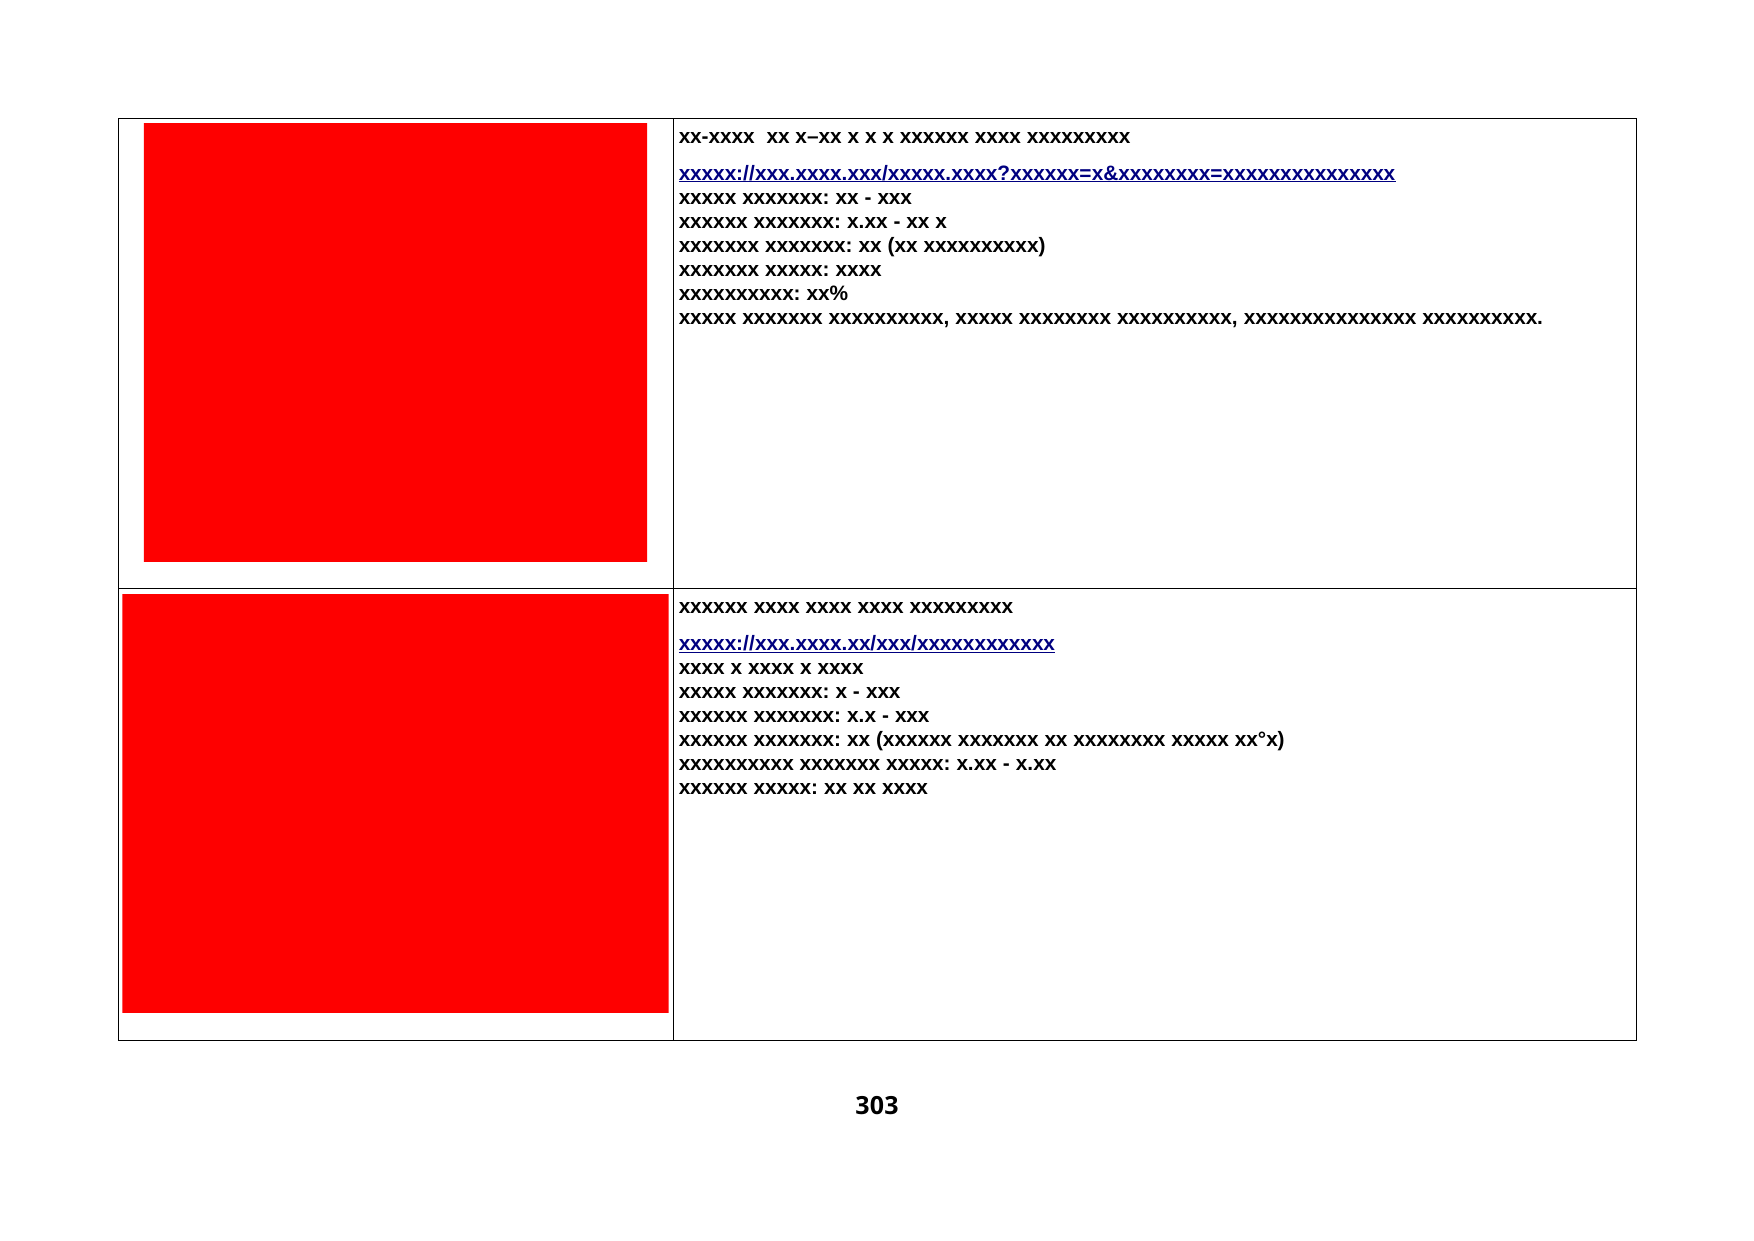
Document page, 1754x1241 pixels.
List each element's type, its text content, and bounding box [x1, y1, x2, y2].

table_cell xx-xxxx xx x–xx x x x xxxxxx xxxx xxxxxxxxx xxxxx://xxx.xxxx.xxx/xxxxx.xxxx?xxxxxx=x&xxxxxxxx=xxxxxxxxxxxxxxx xxxxx xxxxxxx: xx - xxx xxxxxx xxxxxxx: x.xx - xx x xxxxxxx xxxxxxx: xx (xx xxxxxxxxxx) xxxxxxx xxxxx: xxxx xxxxxxxxxx: xx% xxxxx xxxxxxx xxxxxxxxxx, xxxxx xxxxxxxx xxxxxxxxxx, xxxxxxxxxxxxxxx xxxxxxxxxx. [674, 119, 1636, 588]
table_cell xxxxxx xxxx xxxx xxxx xxxxxxxxx xxxxx://xxx.xxxx.xx/xxx/xxxxxxxxxxxx xxxx x xxxx x xxxx xxxxx xxxxxxx: x - xxx xxxxxx xxxxxxx: x.x - xxx xxxxxx xxxxxxx: xx (xxxxxx xxxxxxx xx xxxxxxxx xxxxx xx°x) xxxxxxxxxx xxxxxxx xxxxx: x.xx - x.xx xxxxxx xxxxx: xx xx xxxx [674, 589, 1636, 1040]
table_cell [119, 119, 673, 588]
table_cell [119, 589, 673, 1040]
picture [143, 123, 648, 562]
picture [122, 594, 669, 1013]
